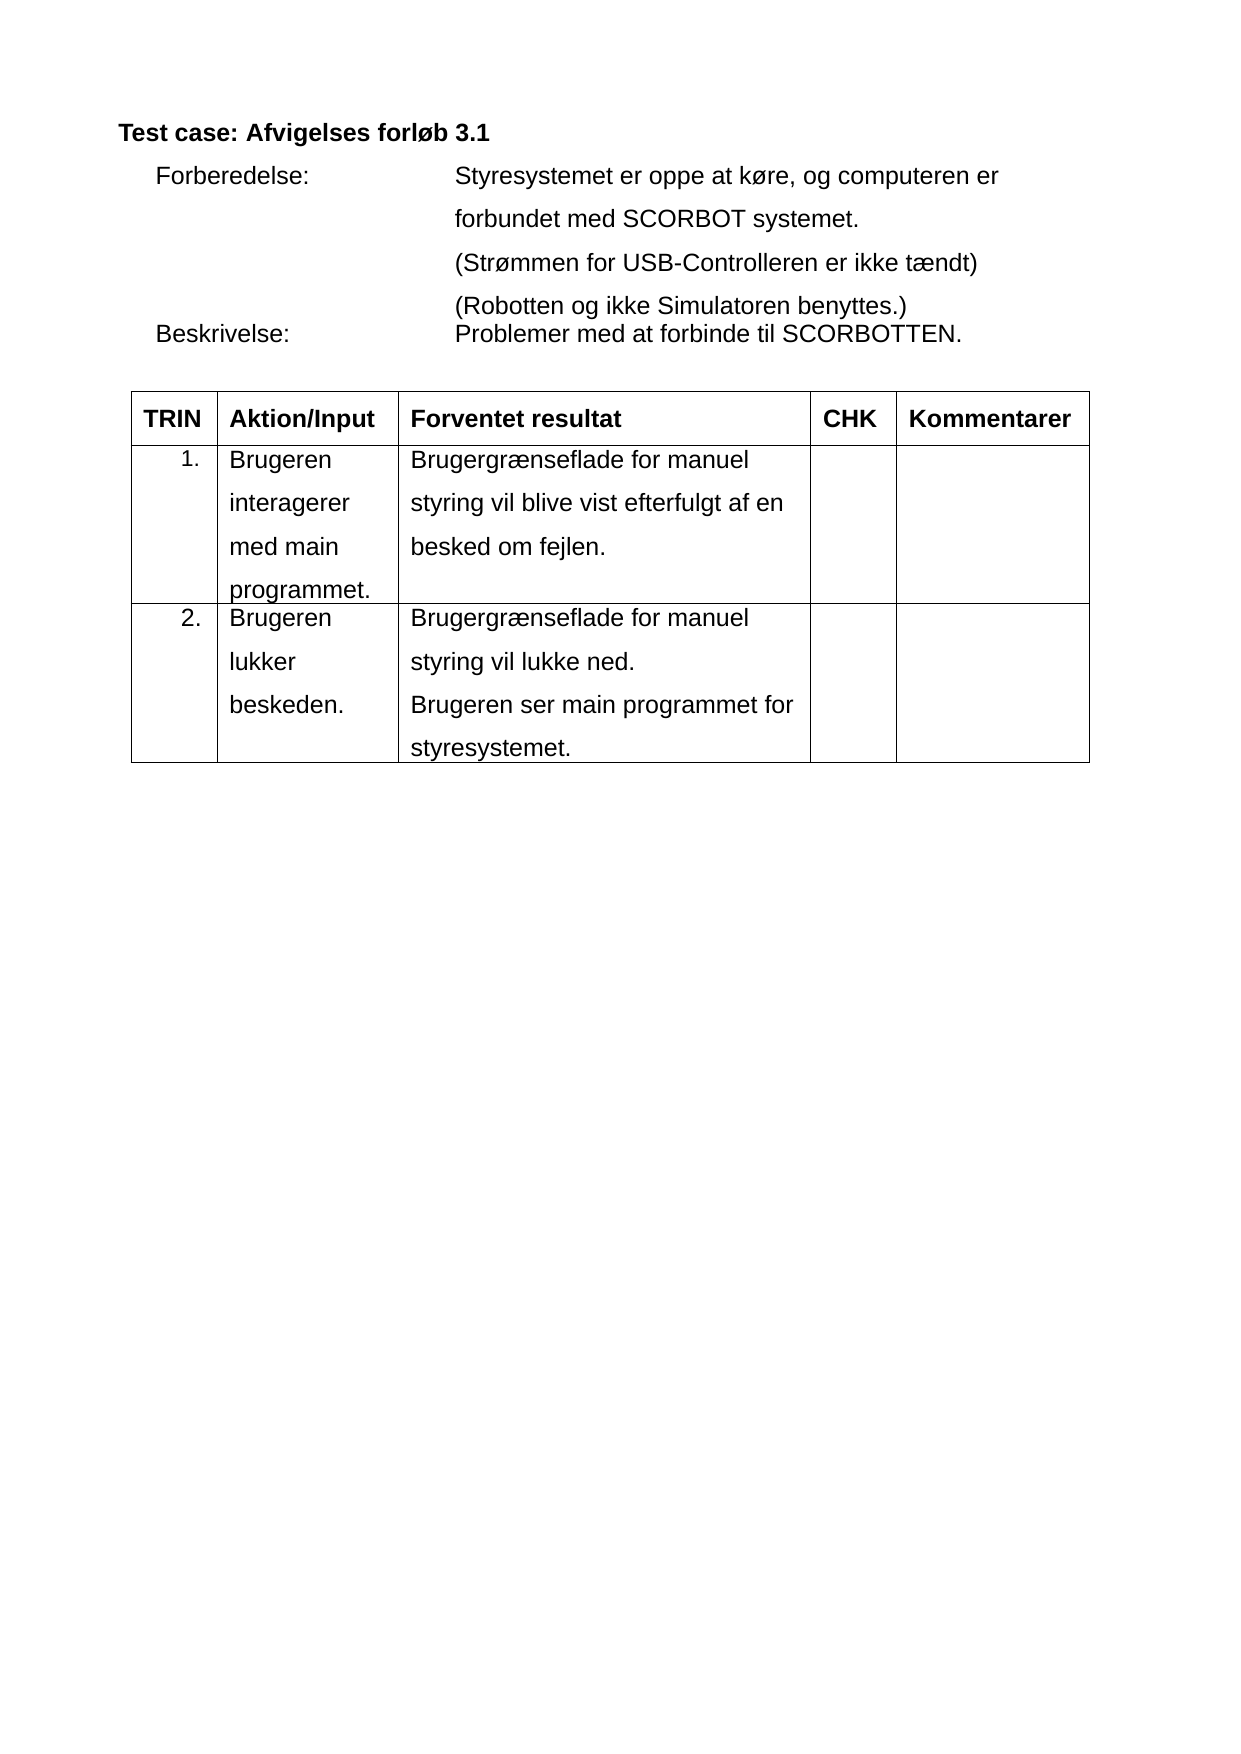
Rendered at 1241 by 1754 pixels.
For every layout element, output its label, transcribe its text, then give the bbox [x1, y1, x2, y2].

table_header TRIN [132, 392, 217, 445]
table_cell [811, 604, 896, 762]
table_cell [897, 604, 1089, 762]
table_header Kommentarer [897, 392, 1089, 445]
table_header CHK [811, 392, 896, 445]
table_cell Brugeren interagerer med main programmet. [218, 446, 398, 603]
table_cell Brugergrænseflade for manuel styring vil lukke ned. Brugeren ser main programmet for styresystemet. [399, 604, 810, 762]
text Test case: Afvigelses forløb 3.1 [118, 118, 1122, 147]
table_header Aktion/Input [218, 392, 398, 445]
table_cell Beskrivelse: [144, 319, 443, 348]
table_cell [811, 446, 896, 603]
table_header Forventet resultat [399, 392, 810, 445]
table_cell [132, 604, 217, 762]
table_cell Problemer med at forbinde til SCORBOTTEN. [443, 319, 1089, 348]
table_cell Brugergrænseflade for manuel styring vil blive vist efterfulgt af en besked om fejlen. [399, 446, 810, 603]
table_cell Brugeren lukker beskeden. [218, 604, 398, 762]
table_header Forberedelse: [144, 161, 443, 319]
table_header Styresystemet er oppe at køre, og computeren er forbundet med SCORBOT systemet. (Strømmen for USB-Controlleren er ikke tændt) (Robotten og ikke Simulatoren benyttes.) [443, 161, 1089, 319]
table_cell [132, 446, 217, 603]
table_cell [897, 446, 1089, 603]
